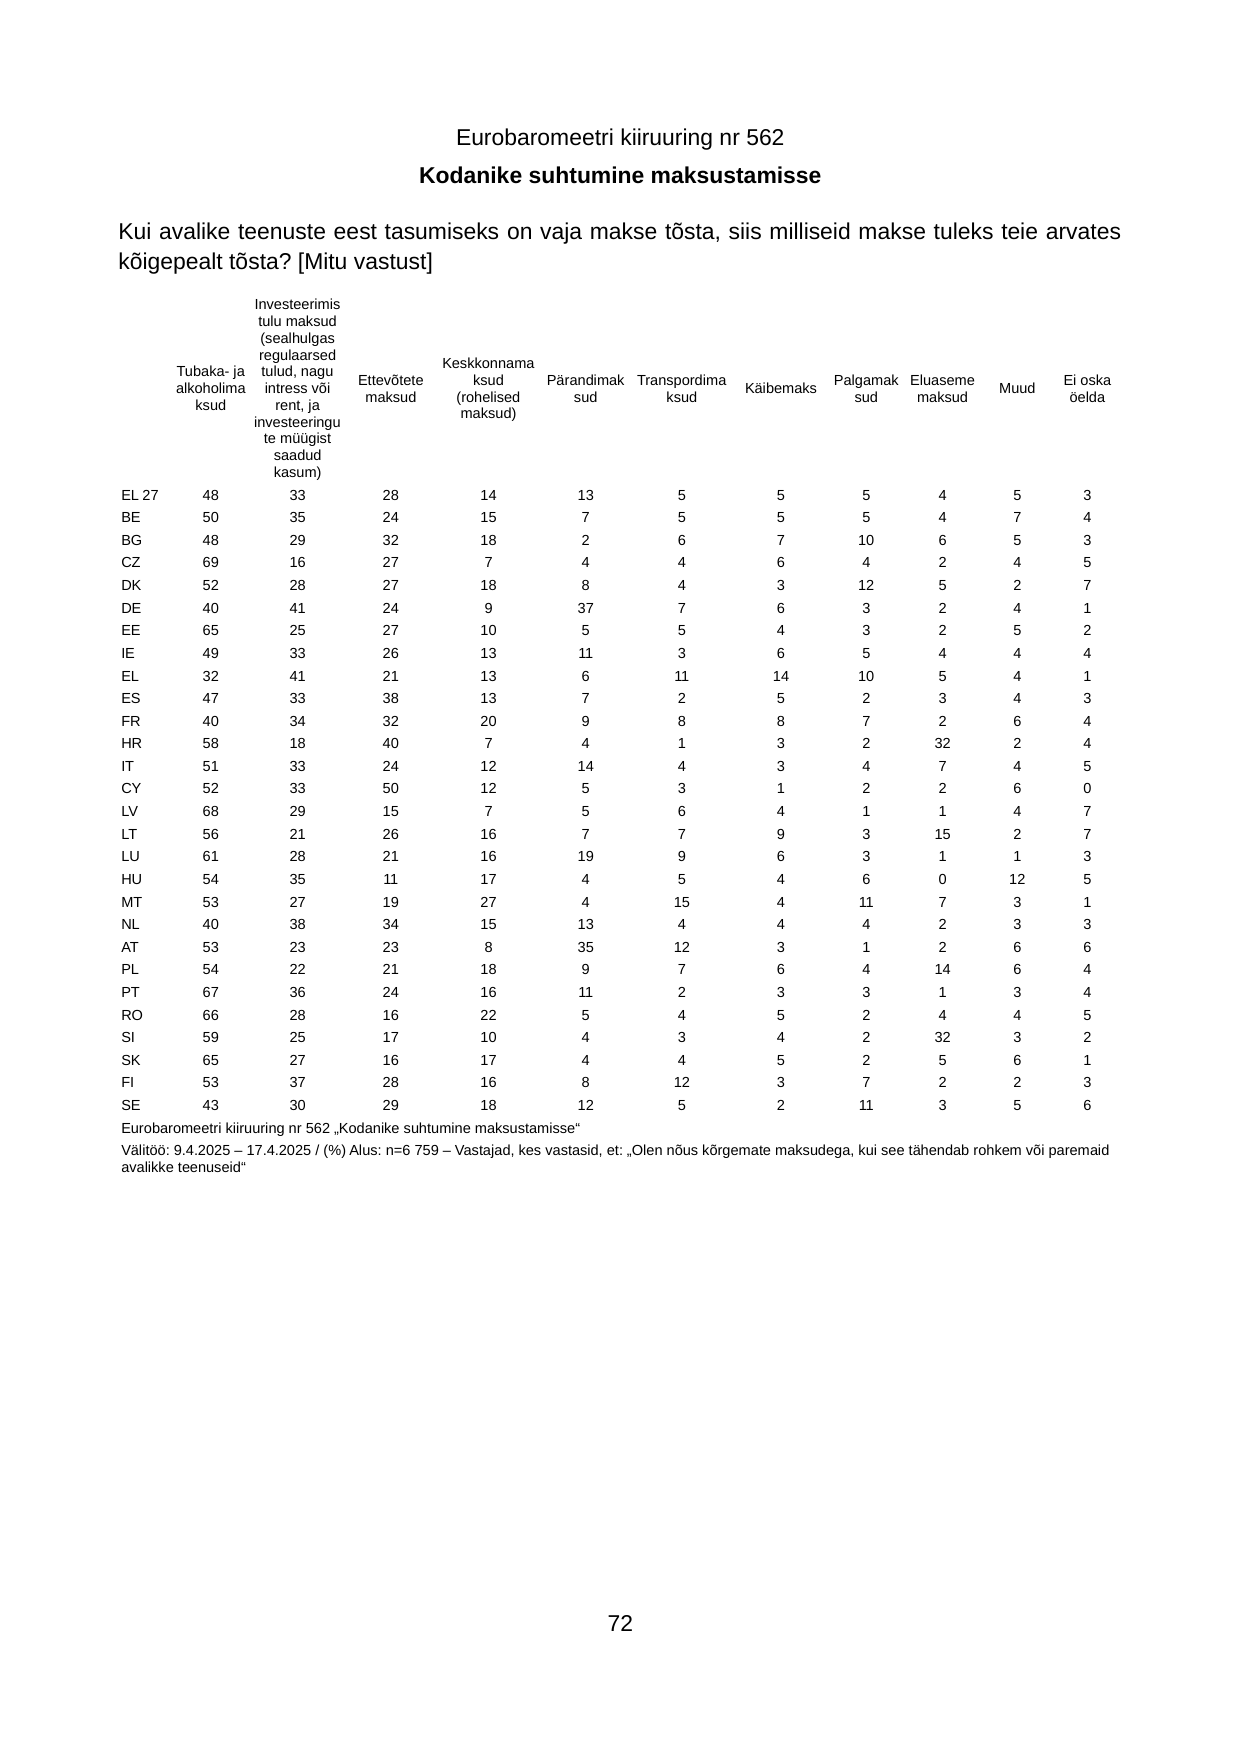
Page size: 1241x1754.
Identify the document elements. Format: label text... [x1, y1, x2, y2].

table_cell 47 [171, 687, 250, 709]
table_cell 1 [903, 981, 982, 1003]
table_cell IE [118, 642, 171, 664]
table_cell 19 [540, 845, 631, 868]
table_cell 1 [903, 845, 982, 868]
table_cell 4 [829, 551, 903, 574]
table_cell 16 [436, 845, 540, 868]
table_cell 10 [829, 529, 903, 551]
table_cell 4 [540, 732, 631, 755]
table_cell 24 [345, 981, 436, 1003]
table_cell 35 [250, 868, 345, 890]
table_cell 65 [171, 619, 250, 642]
table_header [118, 293, 171, 483]
table_cell 33 [250, 642, 345, 664]
table_cell 2 [829, 777, 903, 800]
table_cell 14 [903, 958, 982, 981]
table_cell 5 [631, 619, 732, 642]
table_cell 18 [436, 1094, 540, 1116]
table_cell 1 [903, 800, 982, 822]
table_cell 3 [631, 642, 732, 664]
table_cell 40 [171, 596, 250, 619]
table_cell 11 [631, 664, 732, 687]
table_cell 12 [540, 1094, 631, 1116]
table_cell 4 [540, 1049, 631, 1071]
table_cell 6 [982, 710, 1052, 732]
table_cell 1 [1052, 890, 1122, 913]
table_cell 7 [829, 710, 903, 732]
table_cell 4 [540, 551, 631, 574]
table_cell ES [118, 687, 171, 709]
table_cell 1 [1052, 1049, 1122, 1071]
table_cell 16 [345, 1003, 436, 1026]
table_cell 6 [982, 936, 1052, 958]
table_cell 23 [250, 936, 345, 958]
table_cell 25 [250, 619, 345, 642]
table_cell 3 [982, 890, 1052, 913]
table_cell 48 [171, 484, 250, 506]
table_cell 15 [903, 823, 982, 845]
table_cell 6 [1052, 936, 1122, 958]
table_cell 48 [171, 529, 250, 551]
table_cell 3 [1052, 687, 1122, 709]
table_cell 4 [982, 755, 1052, 777]
table_cell 21 [250, 823, 345, 845]
table_cell 2 [631, 981, 732, 1003]
table_cell 16 [250, 551, 345, 574]
table_cell 13 [540, 484, 631, 506]
table_cell NL [118, 913, 171, 936]
table_cell 7 [436, 732, 540, 755]
table_cell 17 [436, 1049, 540, 1071]
table_cell 5 [829, 642, 903, 664]
table_cell 53 [171, 1071, 250, 1094]
table_cell 13 [436, 664, 540, 687]
table_cell 5 [982, 484, 1052, 506]
table_cell 26 [345, 823, 436, 845]
table_cell LU [118, 845, 171, 868]
table_cell 2 [903, 936, 982, 958]
table_cell 3 [903, 687, 982, 709]
table_cell 2 [982, 1071, 1052, 1094]
table_cell 4 [903, 506, 982, 529]
table_cell 5 [1052, 755, 1122, 777]
table_cell 6 [732, 958, 829, 981]
table_cell 33 [250, 687, 345, 709]
table_cell 4 [903, 642, 982, 664]
table_header Investeerimistulu maksud (sealhulgas regulaarsed tulud, nagu intress või rent, ja investeeringute müügist saadud kasum) [250, 293, 345, 483]
table_cell 18 [436, 958, 540, 981]
table_cell 29 [250, 800, 345, 822]
table_cell 4 [829, 755, 903, 777]
table_cell 7 [1052, 823, 1122, 845]
table_cell 34 [345, 913, 436, 936]
table_cell 8 [436, 936, 540, 958]
table_cell 3 [732, 936, 829, 958]
table_cell 3 [829, 845, 903, 868]
table_cell 3 [903, 1094, 982, 1116]
table_cell 1 [1052, 596, 1122, 619]
table_cell 11 [829, 890, 903, 913]
table_cell PT [118, 981, 171, 1003]
table_cell 18 [436, 529, 540, 551]
table_cell 7 [903, 755, 982, 777]
table_cell 10 [829, 664, 903, 687]
table_cell LV [118, 800, 171, 822]
table_cell 2 [732, 1094, 829, 1116]
table_cell 2 [903, 710, 982, 732]
table_cell 0 [1052, 777, 1122, 800]
table_cell 32 [171, 664, 250, 687]
table_cell 2 [1052, 1026, 1122, 1048]
table_cell 40 [171, 913, 250, 936]
table_cell 5 [732, 484, 829, 506]
table_cell 6 [732, 845, 829, 868]
table_cell 27 [250, 890, 345, 913]
table_cell DE [118, 596, 171, 619]
table_cell 37 [540, 596, 631, 619]
table_cell 4 [631, 755, 732, 777]
table_cell 40 [345, 732, 436, 755]
table_cell 4 [732, 619, 829, 642]
table_cell 3 [829, 619, 903, 642]
table_cell LT [118, 823, 171, 845]
table_cell 53 [171, 890, 250, 913]
table_header Pärandimaksud [540, 293, 631, 483]
table_cell 6 [982, 958, 1052, 981]
table_cell 28 [250, 574, 345, 596]
table_cell BE [118, 506, 171, 529]
table_cell 4 [732, 1026, 829, 1048]
table_cell 30 [250, 1094, 345, 1116]
table_cell 10 [436, 619, 540, 642]
table_cell 5 [631, 1094, 732, 1116]
table_cell 2 [540, 529, 631, 551]
table_cell 3 [631, 1026, 732, 1048]
table_cell 4 [1052, 710, 1122, 732]
table_cell 8 [631, 710, 732, 732]
table_cell 38 [345, 687, 436, 709]
table_cell 41 [250, 596, 345, 619]
table_cell 18 [436, 574, 540, 596]
table_cell 7 [732, 529, 829, 551]
table_cell 3 [982, 913, 1052, 936]
table_cell 2 [982, 732, 1052, 755]
table_cell 1 [982, 845, 1052, 868]
table_cell 5 [1052, 868, 1122, 890]
table_cell 27 [250, 1049, 345, 1071]
table_cell 16 [436, 823, 540, 845]
table_cell 3 [1052, 913, 1122, 936]
table_cell 2 [903, 913, 982, 936]
table_cell 35 [250, 506, 345, 529]
table_cell 3 [1052, 529, 1122, 551]
table_cell 4 [1052, 732, 1122, 755]
table_cell 20 [436, 710, 540, 732]
table_cell 4 [1052, 958, 1122, 981]
table_cell 52 [171, 574, 250, 596]
table_cell 7 [1052, 574, 1122, 596]
table_cell 1 [829, 800, 903, 822]
table_cell 4 [982, 1003, 1052, 1026]
table_cell 4 [982, 664, 1052, 687]
table_cell 3 [982, 981, 1052, 1003]
table_cell 3 [732, 755, 829, 777]
table_cell 27 [345, 551, 436, 574]
table_cell 2 [982, 823, 1052, 845]
table_cell 11 [540, 981, 631, 1003]
table_cell 6 [631, 529, 732, 551]
table_cell 3 [829, 823, 903, 845]
table_cell 6 [732, 596, 829, 619]
table_cell 11 [540, 642, 631, 664]
table_cell 0 [903, 868, 982, 890]
table_cell 14 [732, 664, 829, 687]
table_cell 1 [631, 732, 732, 755]
table_cell 22 [250, 958, 345, 981]
table_cell 25 [250, 1026, 345, 1048]
table_cell 5 [982, 619, 1052, 642]
table_cell 4 [1052, 642, 1122, 664]
table_cell 56 [171, 823, 250, 845]
table_cell 5 [903, 1049, 982, 1071]
table_cell 11 [829, 1094, 903, 1116]
table_cell 12 [631, 936, 732, 958]
table_cell 7 [631, 596, 732, 619]
table_cell 5 [631, 868, 732, 890]
table_header Tubaka- ja alkoholimaksud [171, 293, 250, 483]
table_cell 4 [982, 642, 1052, 664]
table_cell 7 [1052, 800, 1122, 822]
table_cell 15 [631, 890, 732, 913]
table_cell EE [118, 619, 171, 642]
table_cell 1 [1052, 664, 1122, 687]
table_cell SK [118, 1049, 171, 1071]
table_cell 3 [732, 1071, 829, 1094]
table_cell 5 [732, 687, 829, 709]
table_cell 16 [436, 1071, 540, 1094]
table_cell 2 [903, 777, 982, 800]
table_cell 5 [829, 506, 903, 529]
table_cell 17 [345, 1026, 436, 1048]
table_cell 22 [436, 1003, 540, 1026]
table_cell 3 [732, 732, 829, 755]
table_cell 23 [345, 936, 436, 958]
table_cell 16 [345, 1049, 436, 1071]
table_cell 2 [631, 687, 732, 709]
table_cell 29 [250, 529, 345, 551]
table_cell EL 27 [118, 484, 171, 506]
table_cell 2 [903, 551, 982, 574]
table_cell 3 [732, 574, 829, 596]
table_cell 4 [540, 890, 631, 913]
table_cell 5 [903, 664, 982, 687]
table_cell 4 [1052, 506, 1122, 529]
table_cell 4 [829, 958, 903, 981]
table_cell 2 [903, 596, 982, 619]
table_header Käibemaks [732, 293, 829, 483]
table_cell 61 [171, 845, 250, 868]
text Kui avalike teenuste eest tasumiseks on vaja makse tõsta, siis milliseid makse tuleks teie arvates kõigepealt tõsta? [Mitu vastust] [118, 218, 1122, 275]
table_cell 1 [732, 777, 829, 800]
table_cell 11 [345, 868, 436, 890]
table_cell 14 [436, 484, 540, 506]
table_cell CZ [118, 551, 171, 574]
table_cell 4 [540, 1026, 631, 1048]
table_cell 26 [345, 642, 436, 664]
table_cell 6 [829, 868, 903, 890]
table_cell 6 [982, 777, 1052, 800]
table_cell EL [118, 664, 171, 687]
table_cell 15 [345, 800, 436, 822]
table_cell 2 [829, 1003, 903, 1026]
table_cell 3 [982, 1026, 1052, 1048]
table_cell 10 [436, 1026, 540, 1048]
table_cell 40 [171, 710, 250, 732]
table_cell 54 [171, 958, 250, 981]
table_cell FR [118, 710, 171, 732]
table_cell 7 [436, 551, 540, 574]
table_cell 4 [1052, 981, 1122, 1003]
table_cell 68 [171, 800, 250, 822]
table_cell 59 [171, 1026, 250, 1048]
table_header Muud [982, 293, 1052, 483]
table_cell 2 [903, 1071, 982, 1094]
table_cell 2 [829, 687, 903, 709]
table_cell 12 [982, 868, 1052, 890]
table_cell HR [118, 732, 171, 755]
table_cell 33 [250, 484, 345, 506]
table_cell 67 [171, 981, 250, 1003]
table_cell 7 [540, 687, 631, 709]
table_cell 21 [345, 664, 436, 687]
table_cell 4 [903, 484, 982, 506]
table_cell 3 [1052, 1071, 1122, 1094]
table_cell 27 [345, 619, 436, 642]
table_cell 12 [631, 1071, 732, 1094]
table_cell 8 [732, 710, 829, 732]
table_cell 4 [732, 913, 829, 936]
table_cell 4 [631, 551, 732, 574]
table_cell Välitöö: 9.4.2025 – 17.4.2025 / (%) Alus: n=6 759 – Vastajad, kes vastasid, et: „Olen nõus kõrgemate maksudega, kui see tähendab rohkem või paremaid avalikke teenuseid“ [118, 1139, 1122, 1178]
table_cell DK [118, 574, 171, 596]
table_cell 69 [171, 551, 250, 574]
table_cell 5 [732, 506, 829, 529]
table_cell 5 [1052, 1003, 1122, 1026]
table_cell 4 [982, 687, 1052, 709]
table_cell 19 [345, 890, 436, 913]
table_cell 4 [982, 800, 1052, 822]
table_cell 28 [250, 845, 345, 868]
table_cell 38 [250, 913, 345, 936]
table_cell 66 [171, 1003, 250, 1026]
table_header Eluasememaksud [903, 293, 982, 483]
table_cell 3 [829, 596, 903, 619]
table_cell 4 [903, 1003, 982, 1026]
table_cell 58 [171, 732, 250, 755]
table_cell 5 [1052, 551, 1122, 574]
table_cell 8 [540, 1071, 631, 1094]
table_cell 3 [1052, 845, 1122, 868]
table_cell 2 [982, 574, 1052, 596]
table_cell HU [118, 868, 171, 890]
table_cell 53 [171, 936, 250, 958]
table_cell 5 [540, 777, 631, 800]
table_cell 15 [436, 913, 540, 936]
table_cell 50 [345, 777, 436, 800]
table_cell FI [118, 1071, 171, 1094]
table_cell 43 [171, 1094, 250, 1116]
table_cell 24 [345, 755, 436, 777]
table_cell 17 [436, 868, 540, 890]
table_cell 4 [732, 868, 829, 890]
table_cell 2 [829, 1026, 903, 1048]
table_cell 3 [829, 981, 903, 1003]
table_cell 8 [540, 574, 631, 596]
table_cell 65 [171, 1049, 250, 1071]
table_cell 5 [829, 484, 903, 506]
table_cell 3 [631, 777, 732, 800]
table_cell 52 [171, 777, 250, 800]
table_cell 4 [732, 890, 829, 913]
table_cell 5 [732, 1003, 829, 1026]
table_cell MT [118, 890, 171, 913]
table_cell 4 [982, 596, 1052, 619]
table_cell 5 [540, 619, 631, 642]
table_cell 6 [631, 800, 732, 822]
table_cell 5 [982, 529, 1052, 551]
table_cell 51 [171, 755, 250, 777]
table_cell 7 [829, 1071, 903, 1094]
table_cell 21 [345, 958, 436, 981]
table_cell 2 [829, 732, 903, 755]
table_cell 4 [631, 913, 732, 936]
table_cell 32 [345, 710, 436, 732]
table_cell 5 [631, 484, 732, 506]
table_cell 5 [540, 1003, 631, 1026]
table_cell 2 [829, 1049, 903, 1071]
table_cell 28 [345, 1071, 436, 1094]
table_cell 7 [540, 506, 631, 529]
table_cell 7 [982, 506, 1052, 529]
table_cell 12 [436, 777, 540, 800]
table_cell 5 [982, 1094, 1052, 1116]
table_cell 33 [250, 755, 345, 777]
table_cell Eurobaromeetri kiiruuring nr 562 „Kodanike suhtumine maksustamisse“ [118, 1116, 1122, 1139]
table_header Palgamaksud [829, 293, 903, 483]
table_cell 33 [250, 777, 345, 800]
table_cell 7 [631, 823, 732, 845]
table_cell BG [118, 529, 171, 551]
table_cell 34 [250, 710, 345, 732]
table_cell 12 [436, 755, 540, 777]
table_header Ettevõtete maksud [345, 293, 436, 483]
table_cell 4 [829, 913, 903, 936]
table_cell 9 [732, 823, 829, 845]
table_cell 6 [903, 529, 982, 551]
table_cell 32 [345, 529, 436, 551]
table_cell 5 [540, 800, 631, 822]
table_cell 21 [345, 845, 436, 868]
table_cell 7 [540, 823, 631, 845]
table_cell 29 [345, 1094, 436, 1116]
table_cell 4 [982, 551, 1052, 574]
table_cell 14 [540, 755, 631, 777]
table_cell 7 [903, 890, 982, 913]
table_cell 27 [345, 574, 436, 596]
table_cell IT [118, 755, 171, 777]
table_cell 15 [436, 506, 540, 529]
table_cell 16 [436, 981, 540, 1003]
table_cell 4 [631, 574, 732, 596]
table_cell 50 [171, 506, 250, 529]
table_cell 4 [631, 1003, 732, 1026]
table_cell 32 [903, 1026, 982, 1048]
table_header Keskkonnamaksud (rohelised maksud) [436, 293, 540, 483]
table_cell PL [118, 958, 171, 981]
table_cell 24 [345, 506, 436, 529]
table_cell RO [118, 1003, 171, 1026]
table_cell 7 [436, 800, 540, 822]
table_cell 28 [345, 484, 436, 506]
table_cell 27 [436, 890, 540, 913]
table_cell 35 [540, 936, 631, 958]
table_cell 9 [436, 596, 540, 619]
table_cell 5 [903, 574, 982, 596]
table_cell 5 [631, 506, 732, 529]
table_cell AT [118, 936, 171, 958]
table_cell 2 [1052, 619, 1122, 642]
table_cell 6 [540, 664, 631, 687]
table_cell CY [118, 777, 171, 800]
table_cell 6 [732, 642, 829, 664]
table_cell 4 [540, 868, 631, 890]
table_cell 6 [1052, 1094, 1122, 1116]
table_cell 32 [903, 732, 982, 755]
table_cell 7 [631, 958, 732, 981]
table_cell 13 [540, 913, 631, 936]
table_cell 3 [1052, 484, 1122, 506]
table_cell 6 [982, 1049, 1052, 1071]
table_cell 28 [250, 1003, 345, 1026]
table_cell 6 [732, 551, 829, 574]
table_cell 2 [903, 619, 982, 642]
table_cell 3 [732, 981, 829, 1003]
table_header Ei oska öelda [1052, 293, 1122, 483]
table_cell 13 [436, 642, 540, 664]
table_cell 12 [829, 574, 903, 596]
table_cell 4 [732, 800, 829, 822]
table_cell 4 [631, 1049, 732, 1071]
table_cell SI [118, 1026, 171, 1048]
table_cell 54 [171, 868, 250, 890]
table_cell SE [118, 1094, 171, 1116]
table_cell 13 [436, 687, 540, 709]
table_cell 18 [250, 732, 345, 755]
table_cell 9 [631, 845, 732, 868]
table_cell 1 [829, 936, 903, 958]
table_cell 24 [345, 596, 436, 619]
table_cell 9 [540, 958, 631, 981]
table_cell 37 [250, 1071, 345, 1094]
table_cell 5 [732, 1049, 829, 1071]
table_cell 36 [250, 981, 345, 1003]
table_cell 41 [250, 664, 345, 687]
table_header Transpordimaksud [631, 293, 732, 483]
table_cell 49 [171, 642, 250, 664]
table_cell 9 [540, 710, 631, 732]
